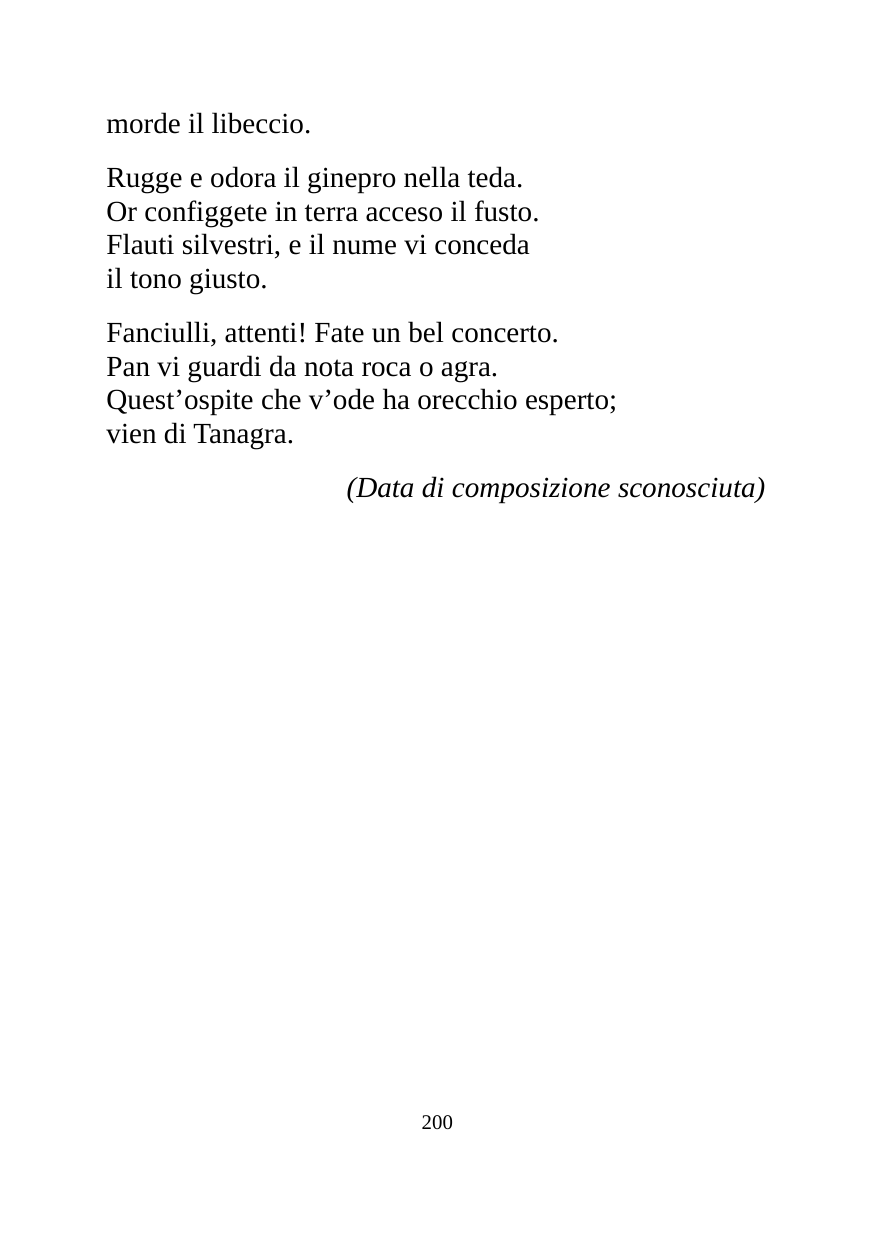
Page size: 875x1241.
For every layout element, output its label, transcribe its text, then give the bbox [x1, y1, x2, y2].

text Quest’ospite che v’ode ha orecchio esperto; [106, 382, 768, 416]
text Fanciulli, attenti! Fate un bel concerto. [106, 315, 768, 349]
text (Data di composizione sconosciuta) [106, 470, 768, 503]
text Flauti silvestri, e il nume vi conceda [106, 227, 768, 261]
text vien di Tanagra. [106, 416, 768, 449]
text morde il libeccio. [106, 106, 768, 140]
text Rugge e odora il ginepro nella teda. [106, 160, 768, 194]
text Pan vi guardi da nota roca o agra. [106, 349, 768, 382]
text il tono giusto. [106, 261, 768, 294]
text Or configgete in terra acceso il fusto. [106, 194, 768, 227]
